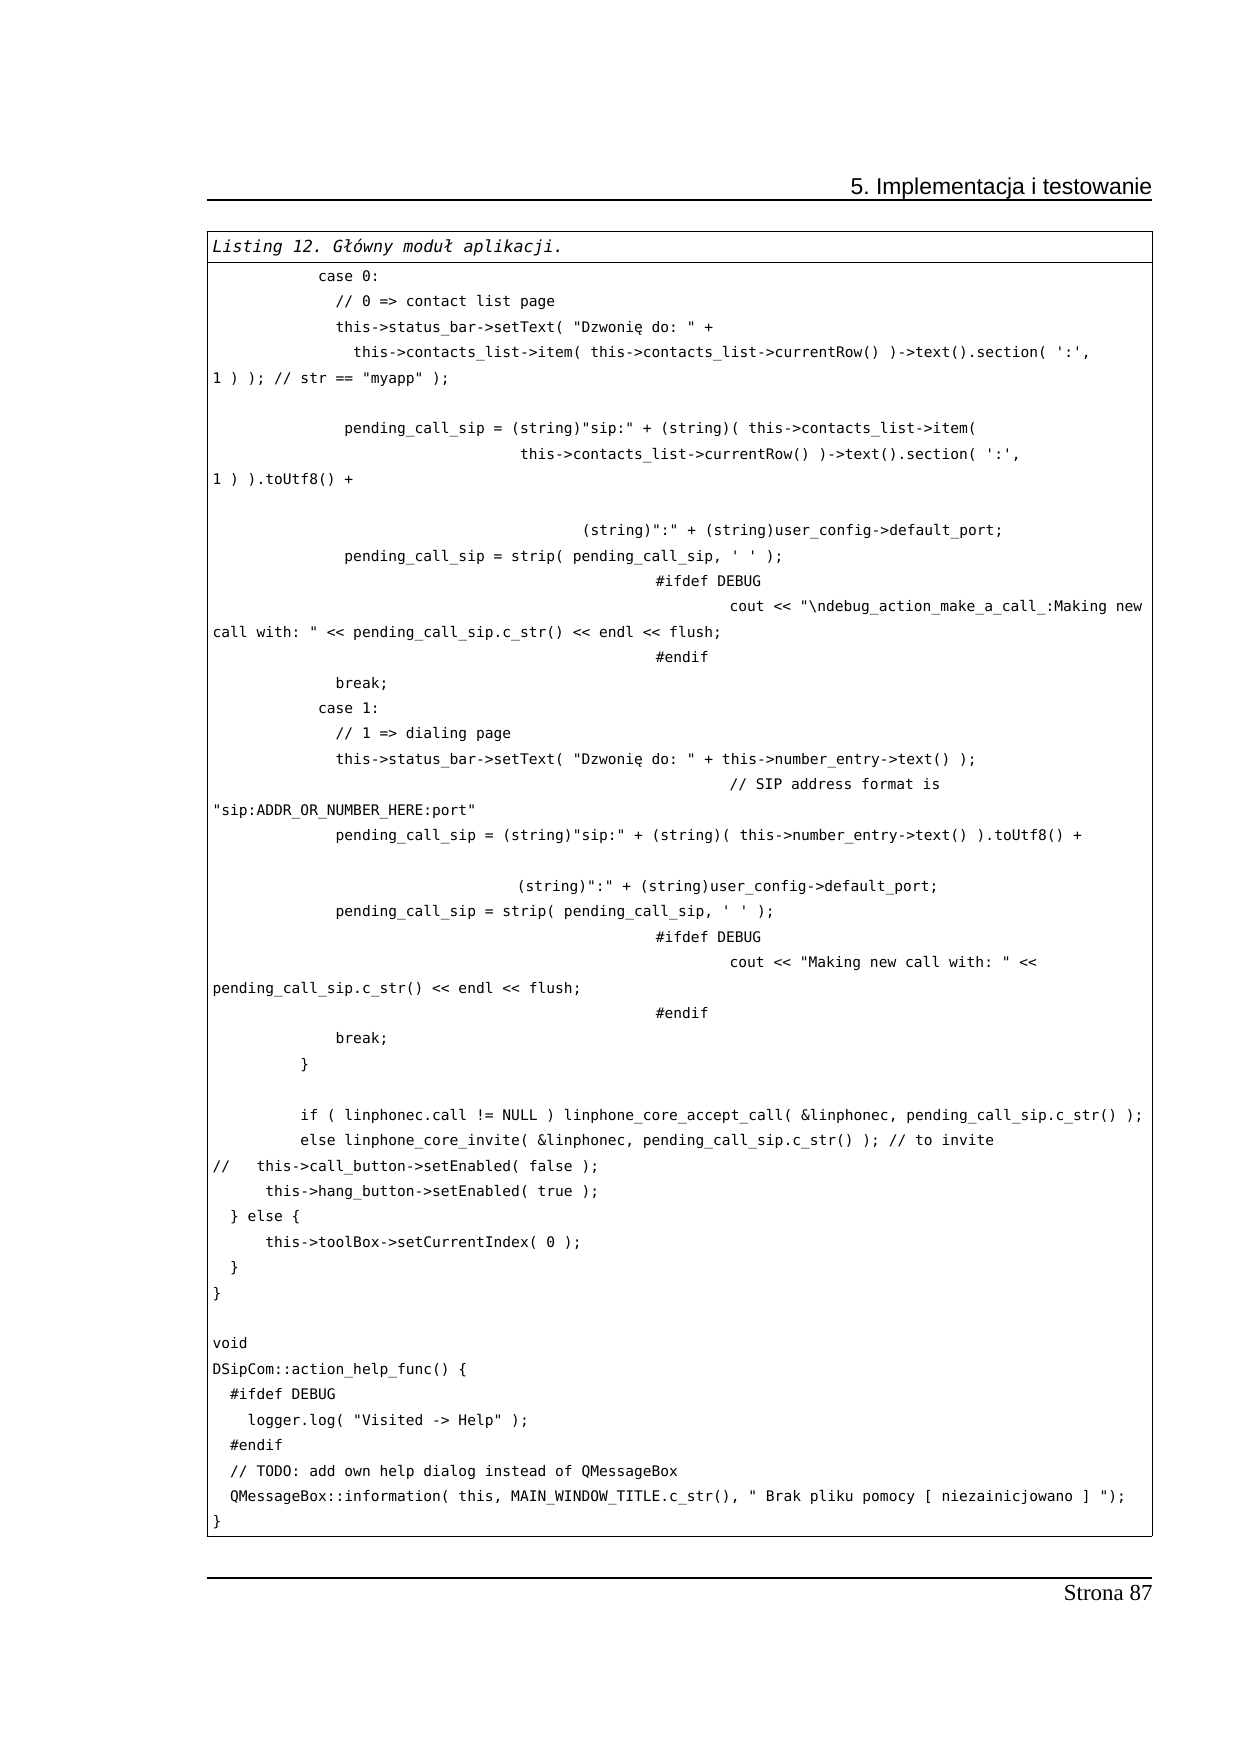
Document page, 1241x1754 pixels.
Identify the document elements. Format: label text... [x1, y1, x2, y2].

table_cell case 0: // 0 => contact list page this->status_bar->setText( "Dzwonię do: " + this->contacts_list->item( this->contacts_list->currentRow() )->text().section( ':', 1 ) ); // str == "myapp" ); pending_call_sip = (string)"sip:" + (string)( this->contacts_list->item( this->contacts_list->currentRow() )->text().section( ':', 1 ) ).toUtf8() + (string)":" + (string)user_config->default_port; pending_call_sip = strip( pending_call_sip, ' ' ); #ifdef DEBUG cout << "\ndebug_action_make_a_call_:Making new call with: " << pending_call_sip.c_str() << endl << flush; #endif break; case 1: // 1 => dialing page this->status_bar->setText( "Dzwonię do: " + this->number_entry->text() ); // SIP address format is "sip:ADDR_OR_NUMBER_HERE:port" pending_call_sip = (string)"sip:" + (string)( this->number_entry->text() ).toUtf8() + (string)":" + (string)user_config->default_port; pending_call_sip = strip( pending_call_sip, ' ' ); #ifdef DEBUG cout << "Making new call with: " << pending_call_sip.c_str() << endl << flush; #endif break; } if ( linphonec.call != NULL ) linphone_core_accept_call( &linphonec, pending_call_sip.c_str() ); else linphone_core_invite( &linphonec, pending_call_sip.c_str() ); // to invite // this->call_button->setEnabled( false ); this->hang_button->setEnabled( true ); } else { this->toolBox->setCurrentIndex( 0 ); } } void DSipCom::action_help_func() { #ifdef DEBUG logger.log( "Visited -> Help" ); #endif // TODO: add own help dialog instead of QMessageBox QMessageBox::information( this, MAIN_WINDOW_TITLE.c_str(), " Brak pliku pomocy [ niezainicjowano ] "); } [208, 263, 1152, 1536]
table_header Listing 12. Główny moduł aplikacji. [208, 232, 1152, 262]
